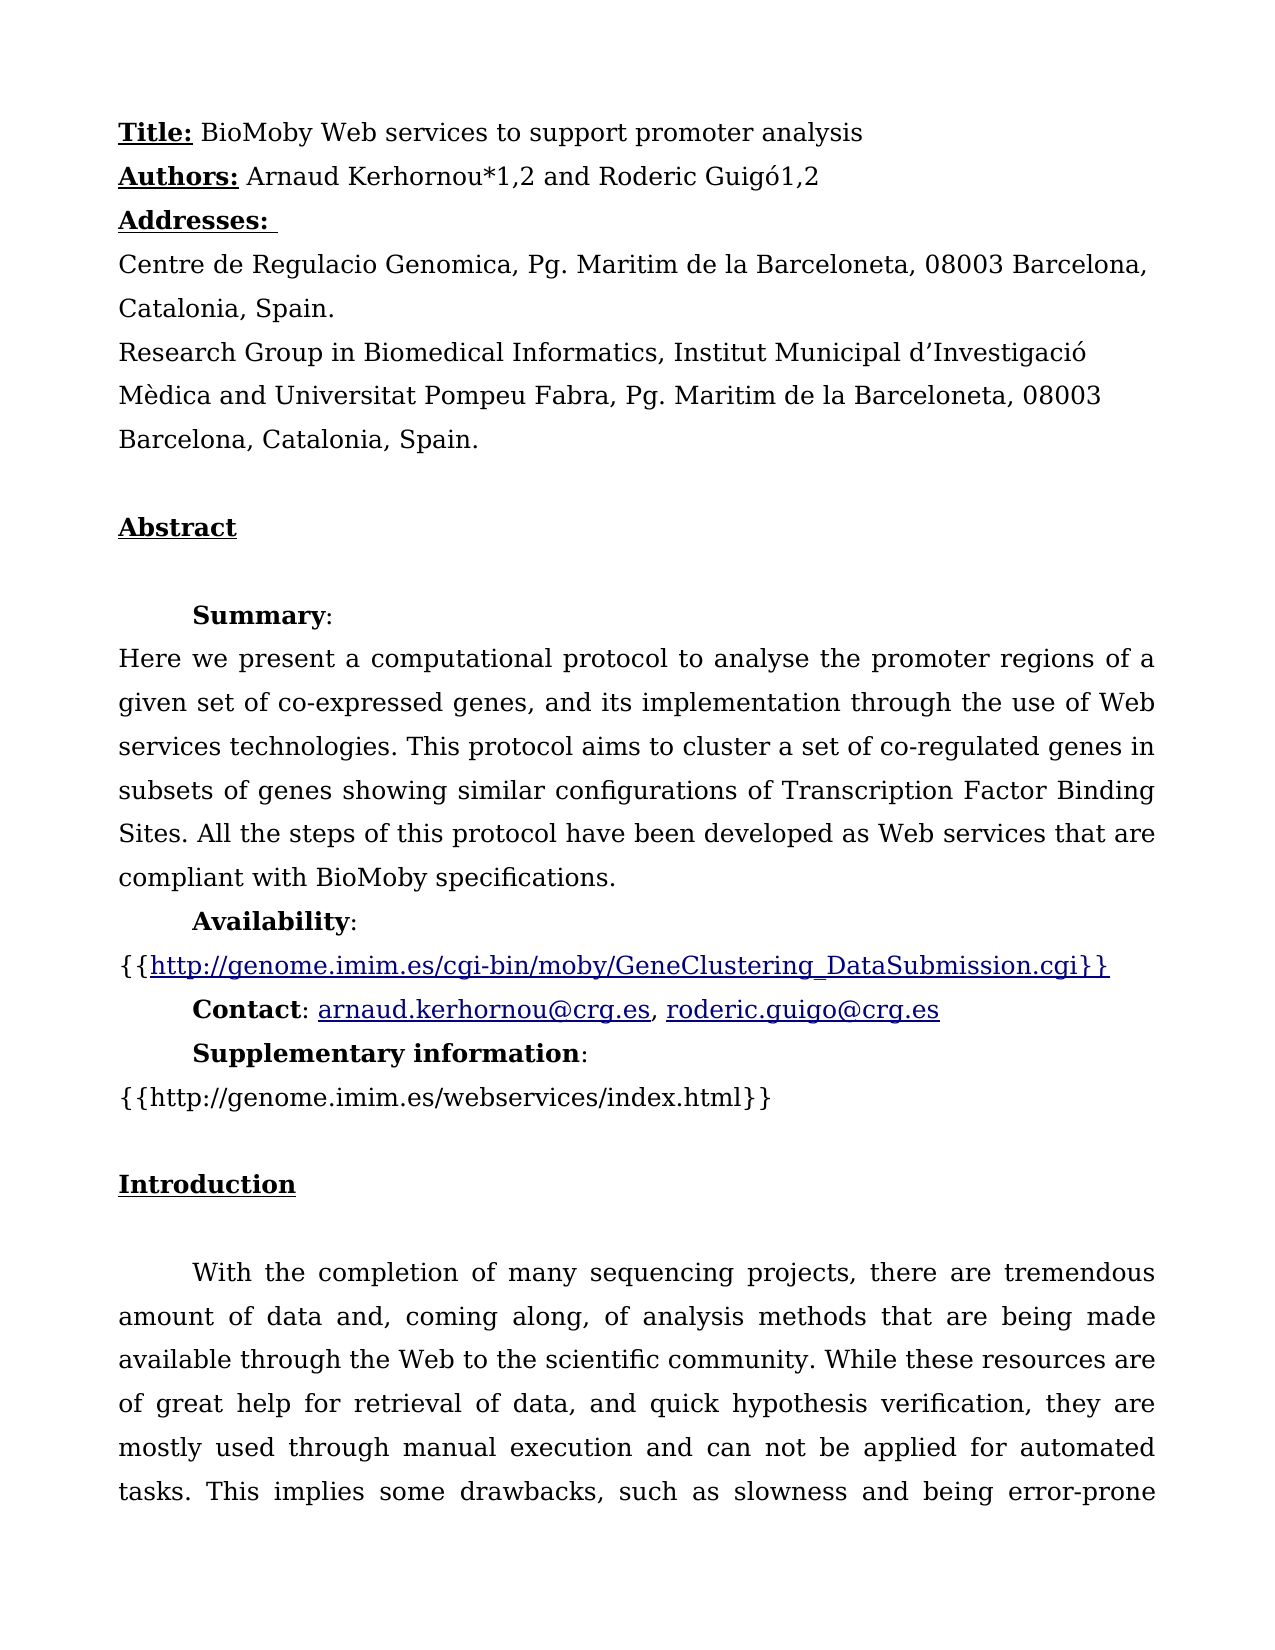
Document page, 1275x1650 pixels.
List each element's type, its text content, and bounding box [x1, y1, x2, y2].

text Availability: {{http://genome.imim.es/cgi-bin/moby/GeneClustering_DataSubmission.cgi}} [118, 907, 1157, 980]
text Authors: Arnaud Kerhornou*1,2 and Roderic Guigó1,2 [118, 162, 1157, 192]
text With the completion of many sequencing projects, there are tremendous amount of data and, coming along, of analysis methods that are being made available through the Web to the scientific community. While these resources are of great help for retrieval of data, and quick hypothesis verification, they are mostly used through manual execution and can not be applied for automated tasks. This implies some drawbacks, such as slowness and being error-prone [118, 1258, 1157, 1506]
text Contact: arnaud.kerhornou@crg.es, roderic.guigo@crg.es [118, 995, 1157, 1024]
text Research Group in Biomedical Informatics, Institut Municipal d’Investigació Mèdica and Universitat Pompeu Fabra, Pg. Maritim de la Barceloneta, 08003 Barcelona, Catalonia, Spain. [118, 338, 1157, 454]
text Introduction [118, 1170, 1157, 1200]
text Summary: [118, 601, 1157, 630]
text Centre de Regulacio Genomica, Pg. Maritim de la Barceloneta, 08003 Barcelona, Catalonia, Spain. [118, 250, 1157, 323]
text Abstract [118, 513, 1157, 542]
text Supplementary information: {{http://genome.imim.es/webservices/index.html}} [118, 1039, 1157, 1112]
text Addresses: [118, 206, 1157, 236]
text Title: BioMoby Web services to support promoter analysis [118, 118, 1157, 147]
text Here we present a computational protocol to analyse the promoter regions of a given set of co-expressed genes, and its implementation through the use of Web services technologies. This protocol aims to cluster a set of co-regulated genes in subsets of genes showing similar configurations of Transcription Factor Binding Sites. All the steps of this protocol have been developed as Web services that are compliant with BioMoby specifications. [118, 645, 1157, 893]
